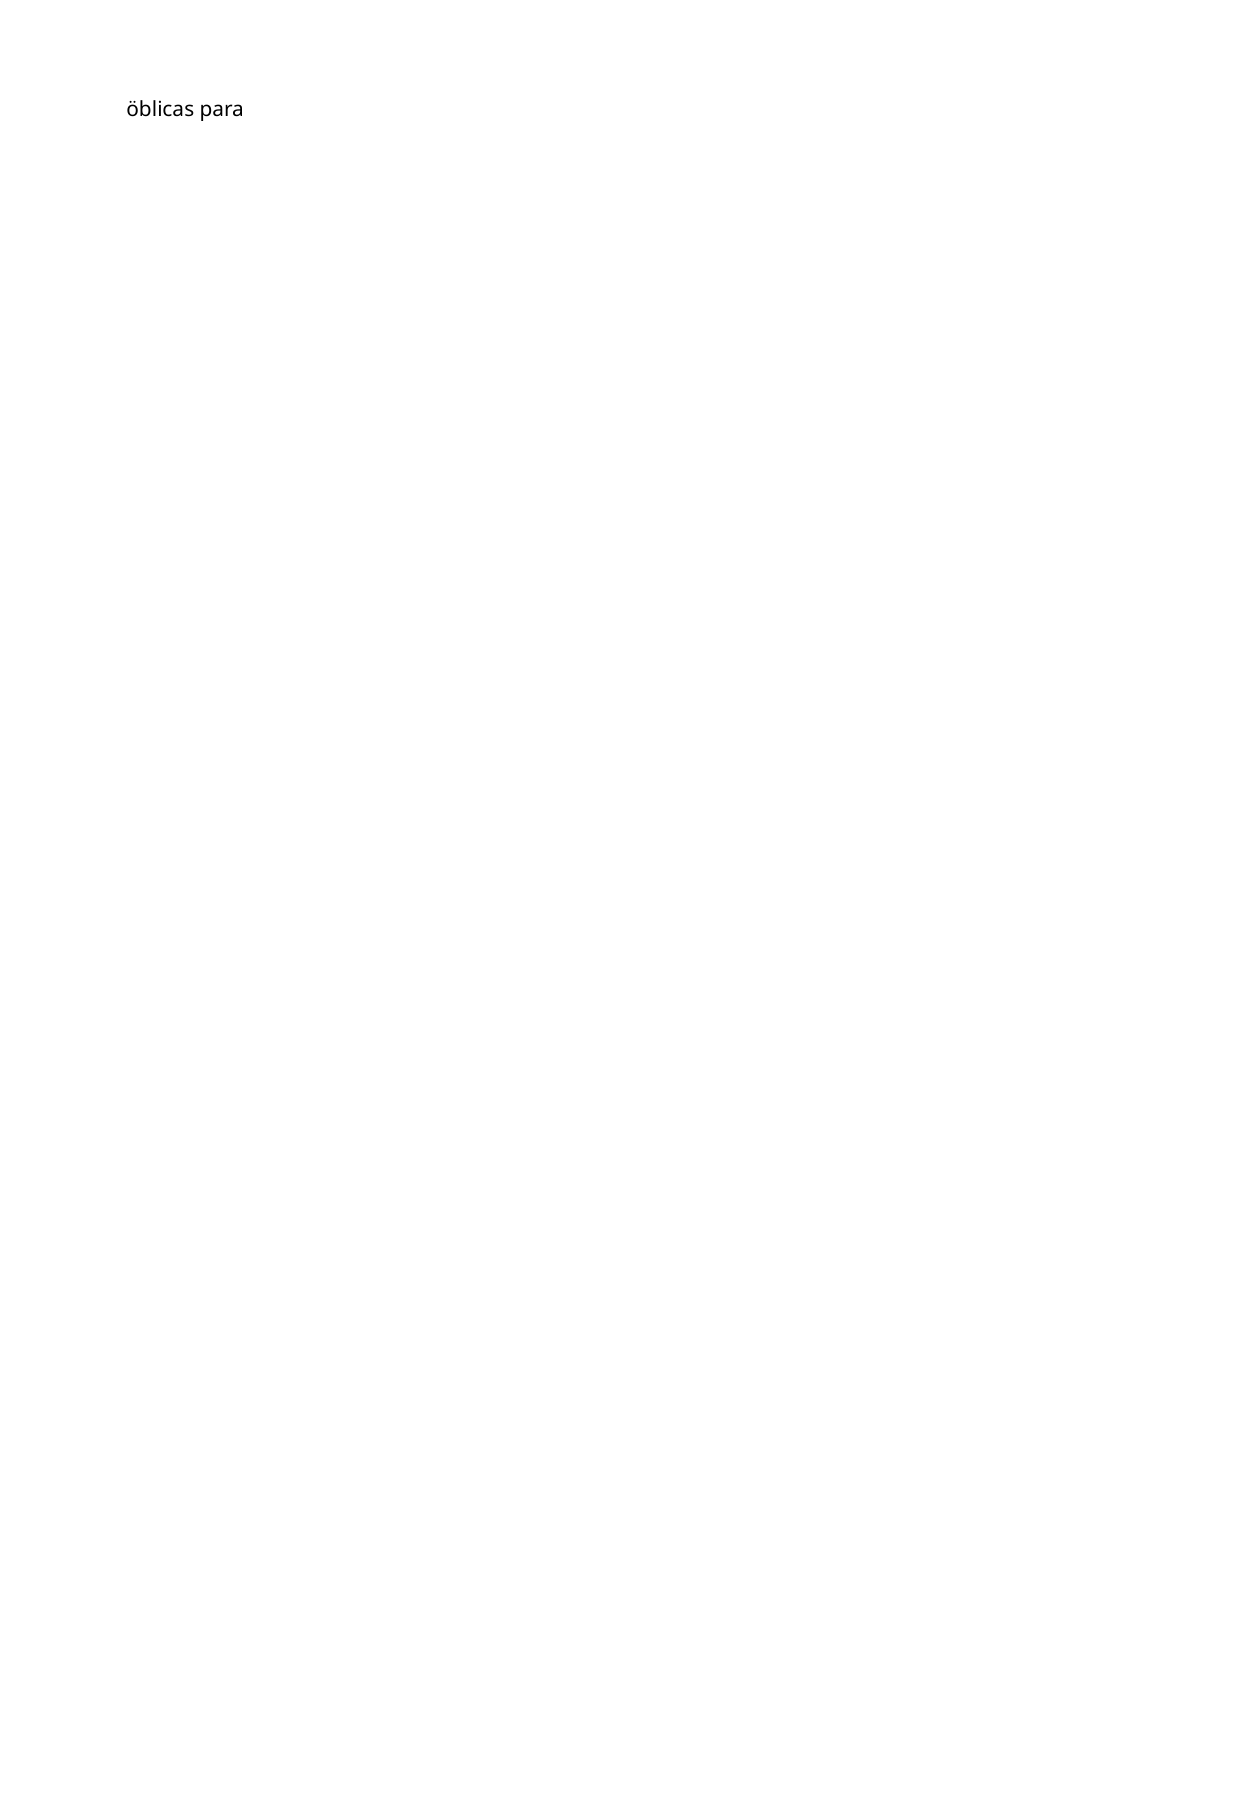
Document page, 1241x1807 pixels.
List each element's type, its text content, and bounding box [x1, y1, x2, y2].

text öblicas para [126, 94, 1127, 122]
